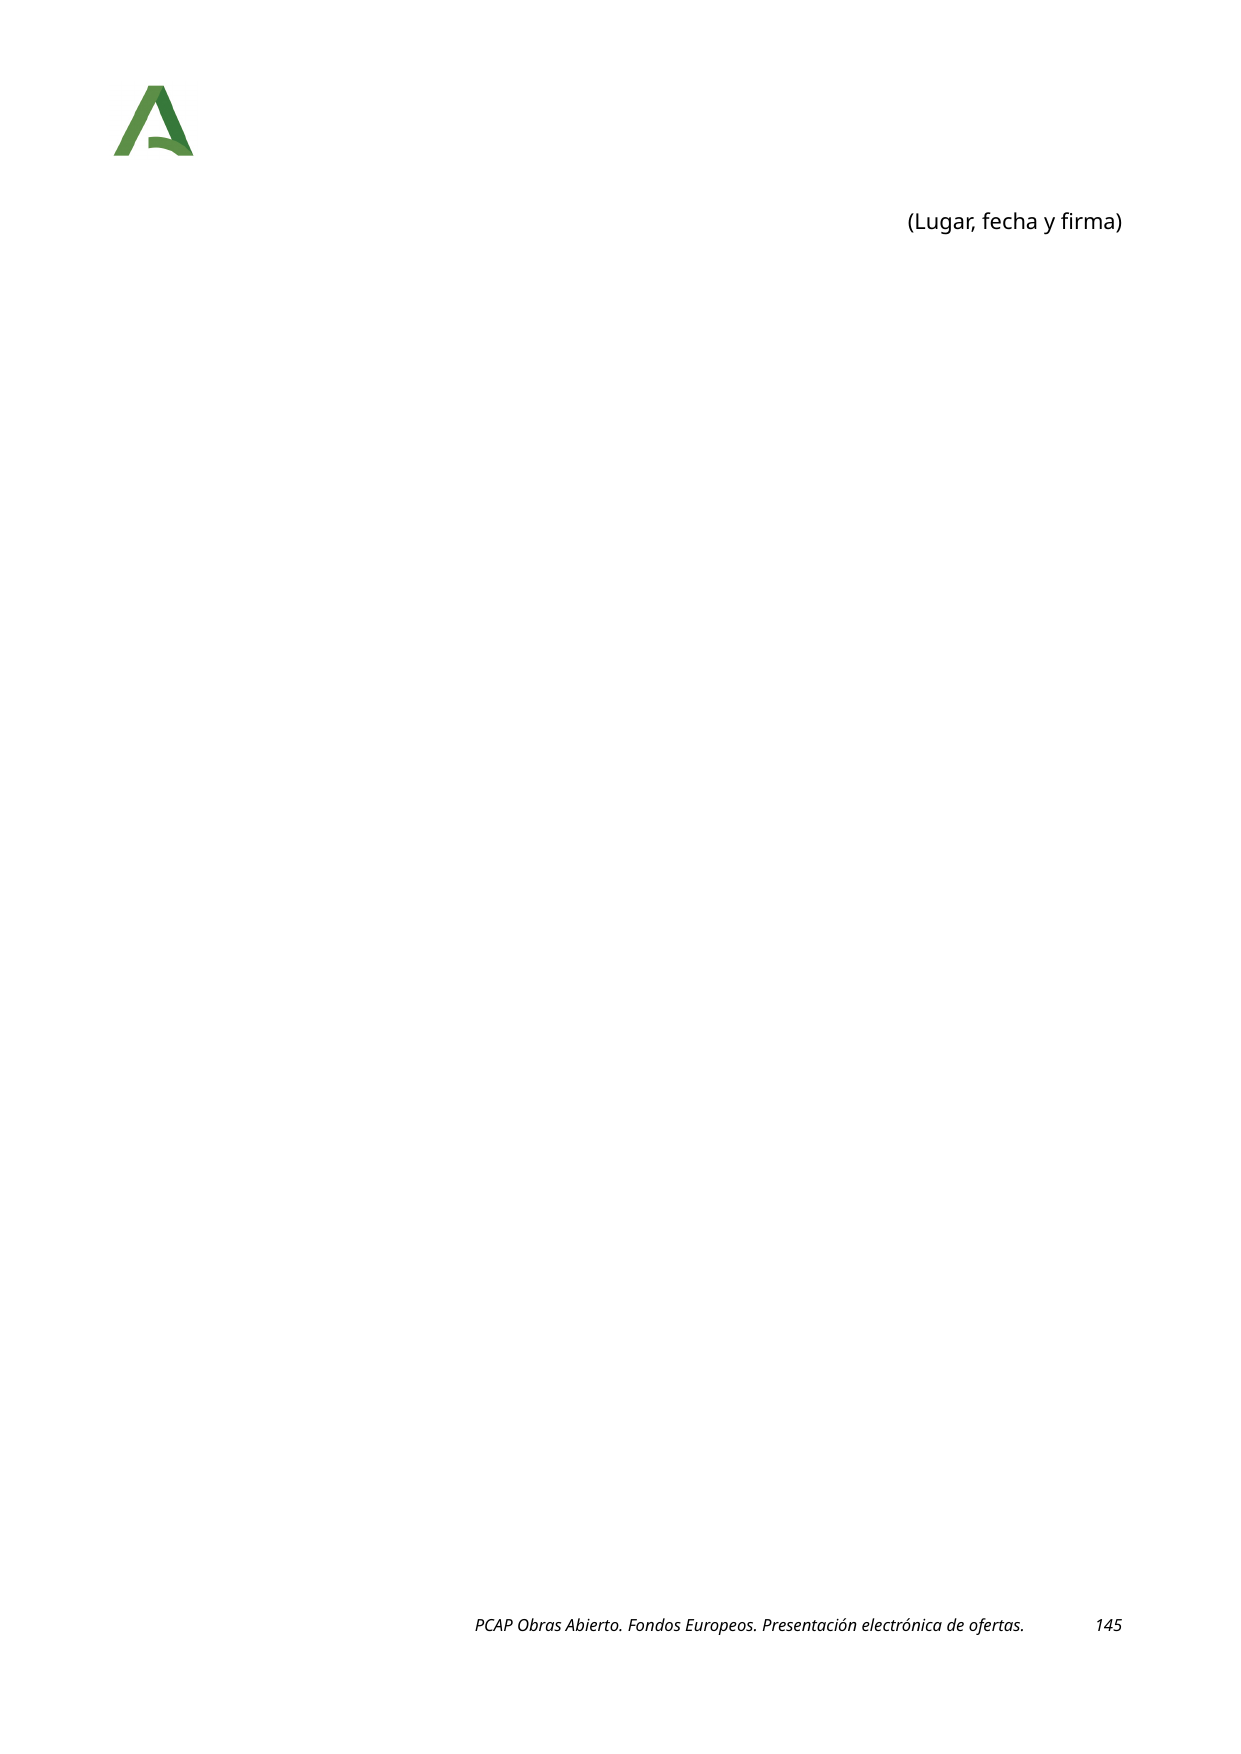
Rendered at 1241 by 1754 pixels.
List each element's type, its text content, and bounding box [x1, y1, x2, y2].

picture [109, 81, 198, 160]
text (Lugar, fecha y firma) [118, 206, 1122, 236]
